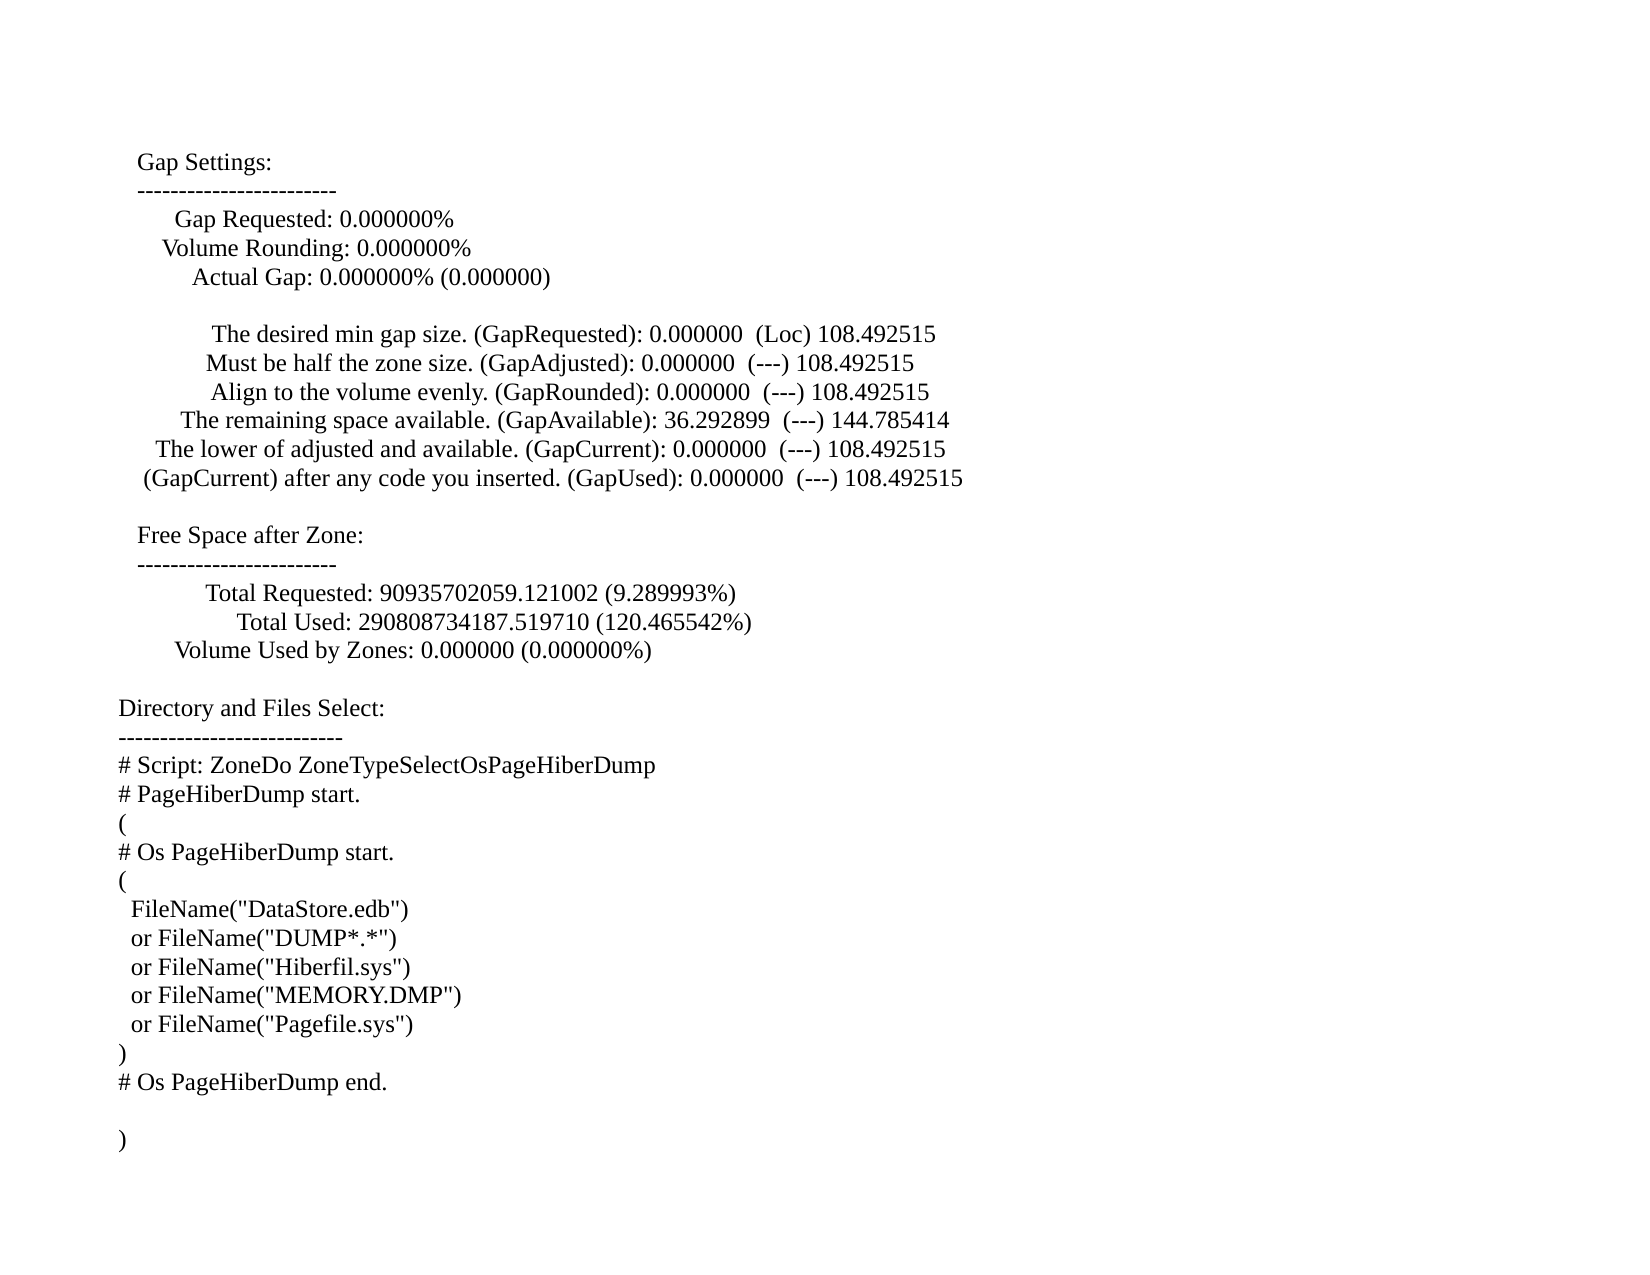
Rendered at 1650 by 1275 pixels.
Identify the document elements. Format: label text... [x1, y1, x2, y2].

text Align to the volume evenly. (GapRounded): 0.000000 (---) 108.492515 [118, 377, 1532, 406]
text Directory and Files Select: [118, 693, 1532, 722]
text The lower of adjusted and available. (GapCurrent): 0.000000 (---) 108.492515 [118, 434, 1532, 463]
text ( [118, 866, 1532, 894]
text # PageHiberDump start. [118, 779, 1532, 808]
text Total Requested: 90935702059.121002 (9.289993%) [118, 578, 1532, 607]
text ) [118, 1124, 1532, 1153]
text Must be half the zone size. (GapAdjusted): 0.000000 (---) 108.492515 [118, 348, 1532, 377]
text (GapCurrent) after any code you inserted. (GapUsed): 0.000000 (---) 108.492515 [118, 463, 1532, 492]
text Free Space after Zone: [118, 521, 1532, 549]
text Volume Used by Zones: 0.000000 (0.000000%) [118, 636, 1532, 664]
text # Os PageHiberDump end. [118, 1067, 1532, 1096]
text Gap Requested: 0.000000% [118, 204, 1532, 233]
text or FileName("Hiberfil.sys") [118, 952, 1532, 981]
text or FileName("DUMP*.*") [118, 923, 1532, 952]
text ) [118, 1038, 1532, 1067]
text Volume Rounding: 0.000000% [118, 233, 1532, 262]
text or FileName("Pagefile.sys") [118, 1009, 1532, 1038]
text ( [118, 808, 1532, 837]
text # Os PageHiberDump start. [118, 837, 1532, 866]
text The desired min gap size. (GapRequested): 0.000000 (Loc) 108.492515 [118, 319, 1532, 348]
text Total Used: 290808734187.519710 (120.465542%) [118, 607, 1532, 636]
text FileName("DataStore.edb") [118, 894, 1532, 923]
text ------------------------ [118, 549, 1532, 578]
text or FileName("MEMORY.DMP") [118, 981, 1532, 1009]
text Gap Settings: [118, 147, 1532, 176]
text ------------------------ [118, 176, 1532, 204]
text --------------------------- [118, 722, 1532, 751]
text # Script: ZoneDo ZoneTypeSelectOsPageHiberDump [118, 751, 1532, 779]
text Actual Gap: 0.000000% (0.000000) [118, 262, 1532, 291]
text The remaining space available. (GapAvailable): 36.292899 (---) 144.785414 [118, 406, 1532, 434]
